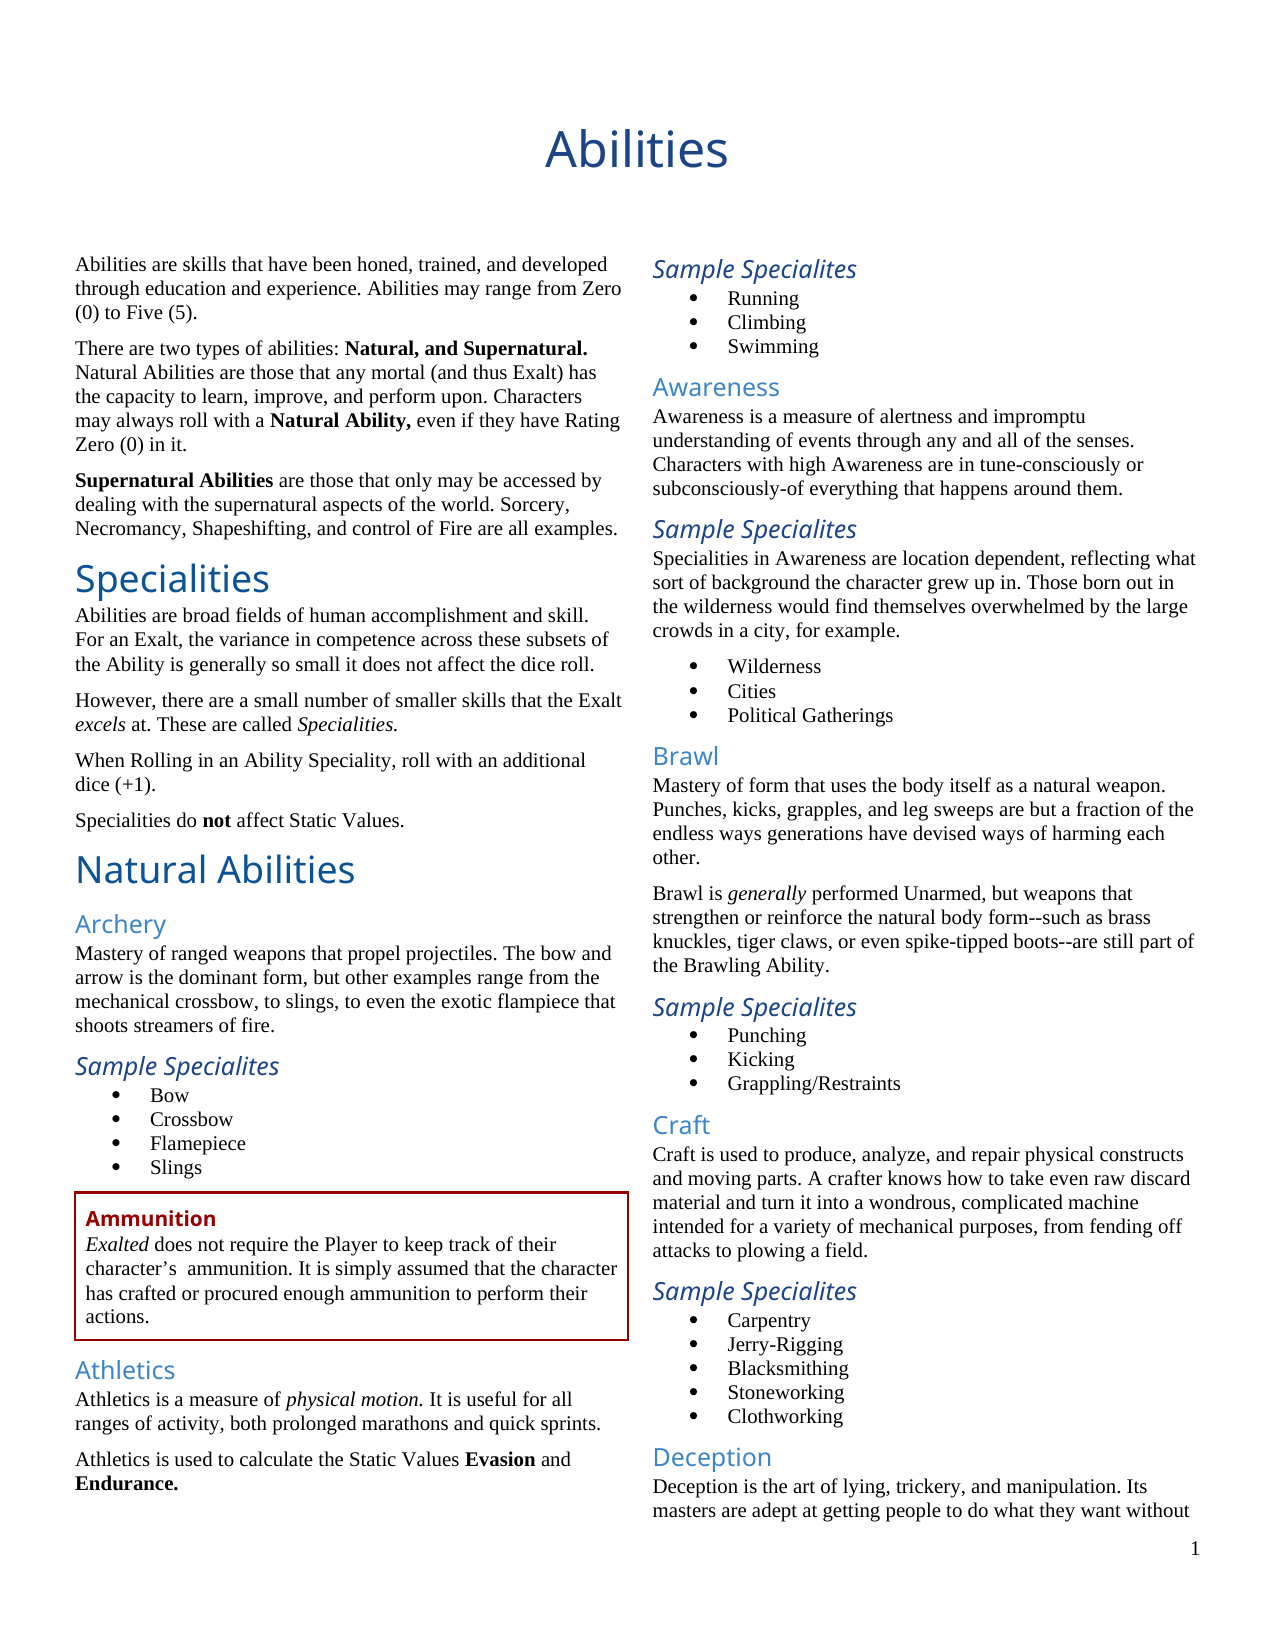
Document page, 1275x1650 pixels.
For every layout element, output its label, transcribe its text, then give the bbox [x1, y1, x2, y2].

text Supernatural Abilities are those that only may be accessed by dealing with the supernatural aspects of the world. Sorcery, Necromancy, Shapeshifting, and control of Fire are all examples. [75, 468, 622, 540]
text Brawl is generally performed Unarmed, but weapons that strengthen or reinforce the natural body form--such as brass knuckles, tiger claws, or even spike-tipped boots--are still part of the Brawling Ability. [652, 881, 1200, 977]
subtitle Natural Abilities [75, 844, 622, 895]
subtitle Sample Specialites [652, 512, 1200, 546]
list Blacksmithing [690, 1356, 1200, 1380]
text Deception is the art of lying, trickery, and manipulation. Its masters are adept at getting people to do what they want without [652, 1474, 1200, 1522]
text Specialities in Awareness are location dependent, reflecting what sort of background the character grew up in. Those born out in the wilderness would find themselves overwhelmed by the large crowds in a city, for example. [652, 546, 1200, 642]
list Climbing [690, 310, 1200, 334]
subtitle Deception [652, 1440, 1200, 1474]
table_header Ammunition Exalted does not require the Player to keep track of their character’s ammunition. It is simply assumed that the character has crafted or procured enough ammunition to perform their actions. [76, 1194, 627, 1339]
list Clothworking [690, 1404, 1200, 1428]
text Awareness is a measure of alertness and impromptu understanding of events through any and all of the senses. Characters with high Awareness are in tune-consciously or subconsciously-of everything that happens around them. [652, 404, 1200, 500]
subtitle Sample Specialites [652, 989, 1200, 1023]
text Athletics is a measure of physical motion. It is useful for all ranges of activity, both prolonged marathons and quick sprints. [75, 1387, 622, 1435]
text Mastery of ranged weapons that propel projectiles. The bow and arrow is the dominant form, but other examples range from the mechanical crossbow, to slings, to even the exotic flampiece that shoots streamers of fire. [75, 941, 622, 1037]
subtitle Brawl [652, 739, 1200, 773]
list Flamepiece [112, 1131, 622, 1155]
subtitle Sample Specialites [652, 252, 1200, 286]
subtitle Sample Specialites [652, 1274, 1200, 1308]
list Stoneworking [690, 1380, 1200, 1404]
list Carpentry [690, 1308, 1200, 1332]
subtitle Sample Specialites [75, 1049, 622, 1083]
list Bow [112, 1083, 622, 1107]
text Abilities are broad fields of human accomplishment and skill. For an Exalt, the variance in competence across these subsets of the Ability is generally so small it does not affect the dice roll. [75, 603, 622, 676]
text Craft is used to produce, analyze, and repair physical constructs and moving parts. A crafter knows how to take even raw discard material and turn it into a wondrous, complicated machine intended for a variety of mechanical purposes, from fending off attacks to plowing a field. [652, 1141, 1200, 1262]
list Political Gatherings [690, 703, 1200, 727]
subtitle Specialities [75, 552, 622, 603]
list Cities [690, 678, 1200, 703]
list Kicking [690, 1047, 1200, 1071]
subtitle Athletics [75, 1353, 622, 1387]
text Mastery of form that uses the body itself as a natural weapon. Punches, kicks, grapples, and leg sweeps are but a fraction of the endless ways generations have devised ways of harming each other. [652, 773, 1200, 869]
subtitle Archery [75, 907, 622, 941]
subtitle Awareness [652, 370, 1200, 404]
text When Rolling in an Ability Speciality, roll with an additional dice (+1). [75, 748, 622, 796]
list Slings [112, 1155, 622, 1179]
text However, there are a small number of smaller skills that the Exalt excels at. These are called Specialities. [75, 687, 622, 736]
text Specialities do not affect Static Values. [75, 808, 622, 832]
list Crossbow [112, 1107, 622, 1131]
text There are two types of abilities: Natural, and Supernatural. Natural Abilities are those that any mortal (and thus Exalt) has the capacity to learn, improve, and perform upon. Characters may always roll with a Natural Ability, even if they have Rating Zero (0) in it. [75, 336, 622, 456]
list Jerry-Rigging [690, 1332, 1200, 1356]
subtitle Craft [652, 1107, 1200, 1141]
list Punching [690, 1023, 1200, 1047]
text Abilities are skills that have been honed, trained, and developed through education and experience. Abilities may range from Zero (0) to Five (5). [75, 252, 622, 324]
list Wilderness [690, 654, 1200, 678]
list Swimming [690, 334, 1200, 358]
list Grappling/Restraints [690, 1071, 1200, 1095]
list Running [690, 286, 1200, 310]
subtitle Abilities [75, 114, 1200, 182]
text Athletics is used to calculate the Static Values Evasion and Endurance. [75, 1447, 622, 1495]
